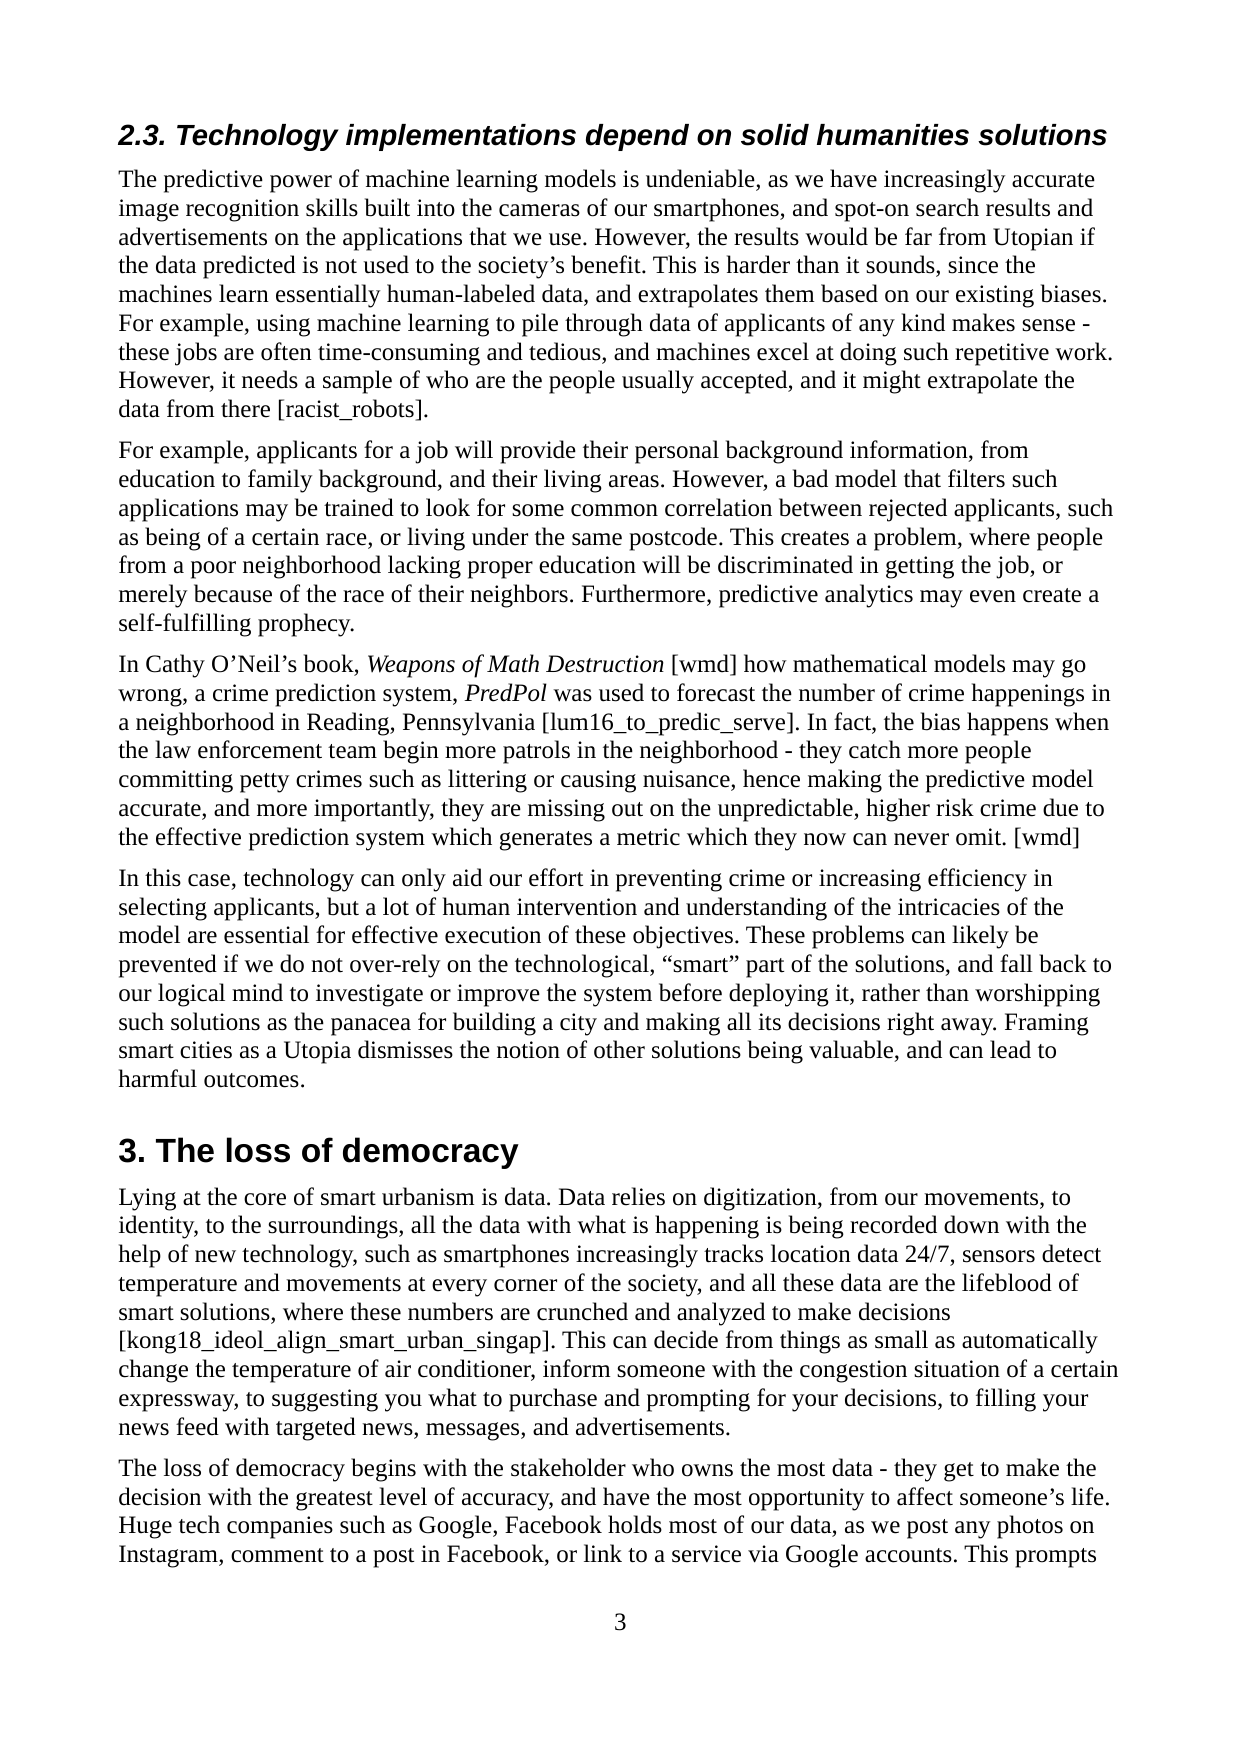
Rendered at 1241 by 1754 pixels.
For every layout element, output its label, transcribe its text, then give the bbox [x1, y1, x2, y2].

subtitle The loss of democracy [118, 1130, 1122, 1169]
text In this case, technology can only aid our effort in preventing crime or increasing efficiency in selecting applicants, but a lot of human intervention and understanding of the intricacies of the model are essential for effective execution of these objectives. These problems can likely be prevented if we do not over-rely on the technological, “smart” part of the solutions, and fall back to our logical mind to investigate or improve the system before deploying it, rather than worshipping such solutions as the panacea for building a city and making all its decisions right away. Framing smart cities as a Utopia dismisses the notion of other solutions being valuable, and can lead to harmful outcomes. [118, 863, 1122, 1093]
text In Cathy O’Neil’s book, Weapons of Math Destruction [wmd] how mathematical models may go wrong, a crime prediction system, PredPol was used to forecast the number of crime happenings in a neighborhood in Reading, Pennsylvania [lum16_to_predic_serve]. In fact, the bias happens when the law enforcement team begin more patrols in the neighborhood - they catch more people committing petty crimes such as littering or causing nuisance, hence making the predictive model accurate, and more importantly, they are missing out on the unpredictable, higher risk crime due to the effective prediction system which generates a metric which they now can never omit. [wmd] [118, 649, 1122, 850]
text For example, applicants for a job will provide their personal background information, from education to family background, and their living areas. However, a bad model that filters such applications may be trained to look for some common correlation between rejected applicants, such as being of a certain race, or living under the same postcode. This creates a problem, where people from a poor neighborhood lacking proper education will be discriminated in getting the job, or merely because of the race of their neighbors. Furthermore, predictive analytics may even create a self-fulfilling prophecy. [118, 435, 1122, 637]
text The loss of democracy begins with the stakeholder who owns the most data - they get to make the decision with the greatest level of accuracy, and have the most opportunity to affect someone’s life. Huge tech companies such as Google, Facebook holds most of our data, as we post any photos on Instagram, comment to a post in Facebook, or link to a service via Google accounts. This prompts [118, 1453, 1122, 1568]
text Lying at the core of smart urbanism is data. Data relies on digitization, from our movements, to identity, to the surroundings, all the data with what is happening is being recorded down with the help of new technology, such as smartphones increasingly tracks location data 24/7, sensors detect temperature and movements at every corner of the society, and all these data are the lifeblood of smart solutions, where these numbers are crunched and analyzed to make decisions [kong18_ideol_align_smart_urban_singap]. This can decide from things as small as automatically change the temperature of air conditioner, inform someone with the congestion situation of a certain expressway, to suggesting you what to purchase and prompting for your decisions, to filling your news feed with targeted news, messages, and advertisements. [118, 1182, 1122, 1440]
text The predictive power of machine learning models is undeniable, as we have increasingly accurate image recognition skills built into the cameras of our smartphones, and spot-on search results and advertisements on the applications that we use. However, the results would be far from Utopian if the data predicted is not used to the society’s benefit. This is harder than it sounds, since the machines learn essentially human-labeled data, and extrapolates them based on our existing biases. For example, using machine learning to pile through data of applicants of any kind makes sense - these jobs are often time-consuming and tedious, and machines excel at doing such repetitive work. However, it needs a sample of who are the people usually accepted, and it might extrapolate the data from there [racist_robots]. [118, 164, 1122, 423]
subtitle Technology implementations depend on solid humanities solutions [118, 118, 1122, 152]
